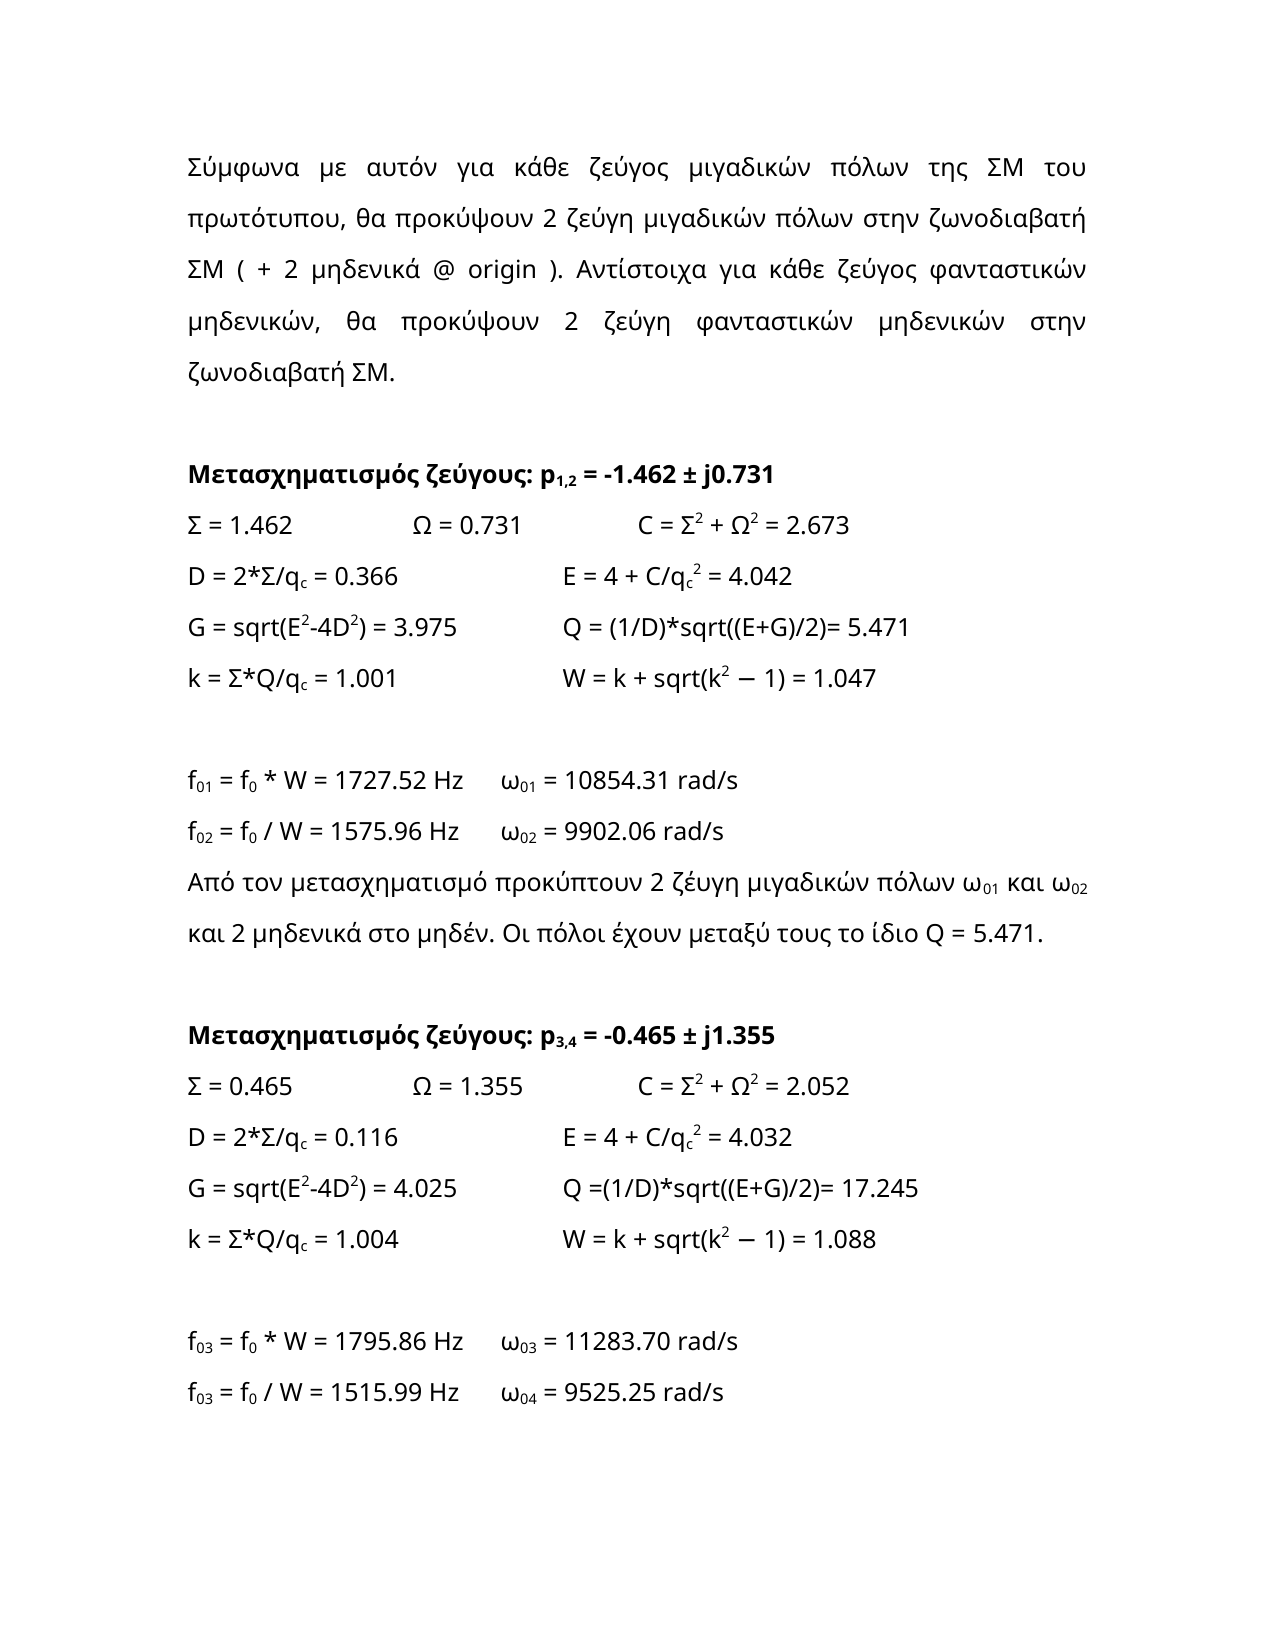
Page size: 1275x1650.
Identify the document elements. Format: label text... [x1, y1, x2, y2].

text Σ = 1.462 Ω = 0.731 C = Σ2 + Ω2 = 2.673 [187, 507, 1087, 541]
text f03 = f0 / W = 1515.99 Hz ω04 = 9525.25 rad/s [187, 1375, 1087, 1409]
text k = Σ*Q/qc = 1.004 W = k + sqrt(k2 − 1) = 1.088 [187, 1222, 1087, 1256]
text D = 2*Σ/qc = 0.366 E = 4 + C/qc2 = 4.042 [187, 558, 1087, 592]
text f03 = f0 * W = 1795.86 Hz ω03 = 11283.70 rad/s [187, 1324, 1087, 1358]
text k = Σ*Q/qc = 1.001 W = k + sqrt(k2 − 1) = 1.047 [187, 660, 1087, 694]
text G = sqrt(E2-4D2) = 4.025 Q =(1/D)*sqrt((E+G)/2)= 17.245 [187, 1171, 1087, 1205]
text D = 2*Σ/qc = 0.116 E = 4 + C/qc2 = 4.032 [187, 1120, 1087, 1154]
text f02 = f0 / W = 1575.96 Hz ω02 = 9902.06 rad/s [187, 813, 1087, 848]
text Μετασχηματισμός ζεύγους: p3,4 = -0.465 ± j1.355 [187, 1018, 1087, 1052]
text Μετασχηματισμός ζεύγους: p1,2 = -1.462 ± j0.731 [187, 456, 1087, 490]
text Σ = 0.465 Ω = 1.355 C = Σ2 + Ω2 = 2.052 [187, 1069, 1087, 1103]
text G = sqrt(E2-4D2) = 3.975 Q = (1/D)*sqrt((E+G)/2)= 5.471 [187, 609, 1087, 643]
text Σύμφωνα με αυτόν για κάθε ζεύγος μιγαδικών πόλων της ΣΜ του πρωτότυπου, θα προκύψουν 2 ζεύγη μιγαδικών πόλων στην ζωνοδιαβατή ΣΜ ( + 2 μηδενικά @ origin ). Αντίστοιχα για κάθε ζεύγος φανταστικών μηδενικών, θα προκύψουν 2 ζεύγη φανταστικών μηδενικών στην ζωνοδιαβατή ΣΜ. [187, 150, 1087, 388]
text f01 = f0 * W = 1727.52 Hz ω01 = 10854.31 rad/s [187, 762, 1087, 797]
text Από τον μετασχηματισμό προκύπτουν 2 ζέυγη μιγαδικών πόλων ω01 και ω02 και 2 μηδενικά στο μηδέν. Οι πόλοι έχουν μεταξύ τους το ίδιο Q = 5.471. [187, 864, 1087, 950]
